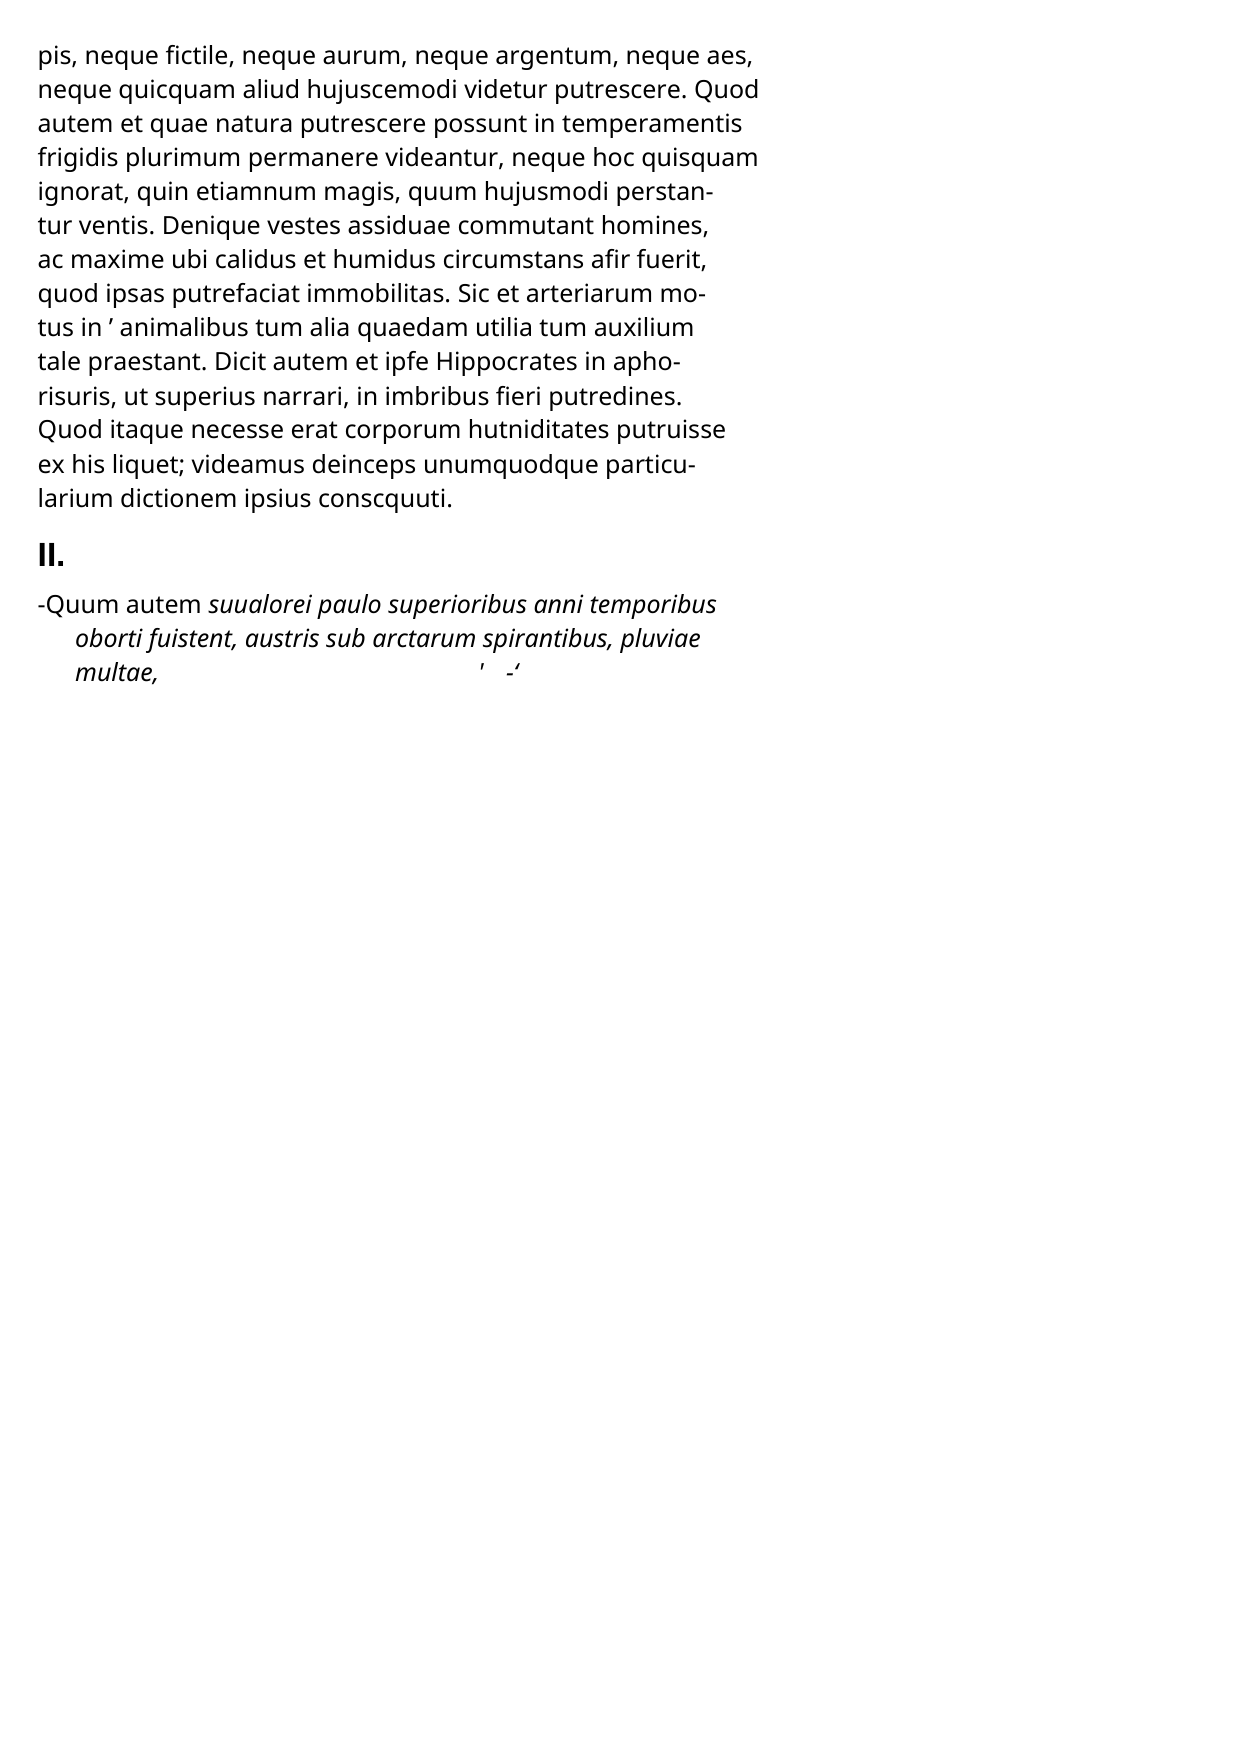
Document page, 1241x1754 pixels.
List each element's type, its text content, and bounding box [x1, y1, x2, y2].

text -Quum autem suualorei paulo superioribus anni temporibus oborti fuistent, austris sub arctarum spirantibus, pluviae multae, ' -‘ [37, 586, 1203, 688]
subtitle II. [37, 535, 1203, 574]
text pis, neque fictile, neque aurum, neque argentum, neque aes, neque quicquam aliud hujuscemodi videtur putrescere. Quod autem et quae natura putrescere possunt in temperamentis frigidis plurimum permanere videantur, neque hoc quisquam ignorat, quin etiamnum magis, quum hujusmodi perstan- tur ventis. Denique vestes assiduae commutant homines, ac maxime ubi calidus et humidus circumstans afir fuerit, quod ipsas putrefaciat immobilitas. Sic et arteriarum mo- tus in ’ animalibus tum alia quaedam utilia tum auxilium tale praestant. Dicit autem et ipfe Hippocrates in apho- risuris, ut superius narrari, in imbribus fieri putredines. Quod itaque necesse erat corporum hutniditates putruisse ex his liquet; videamus deinceps unumquodque particu- larium dictionem ipsius conscquuti. [37, 37, 1203, 514]
